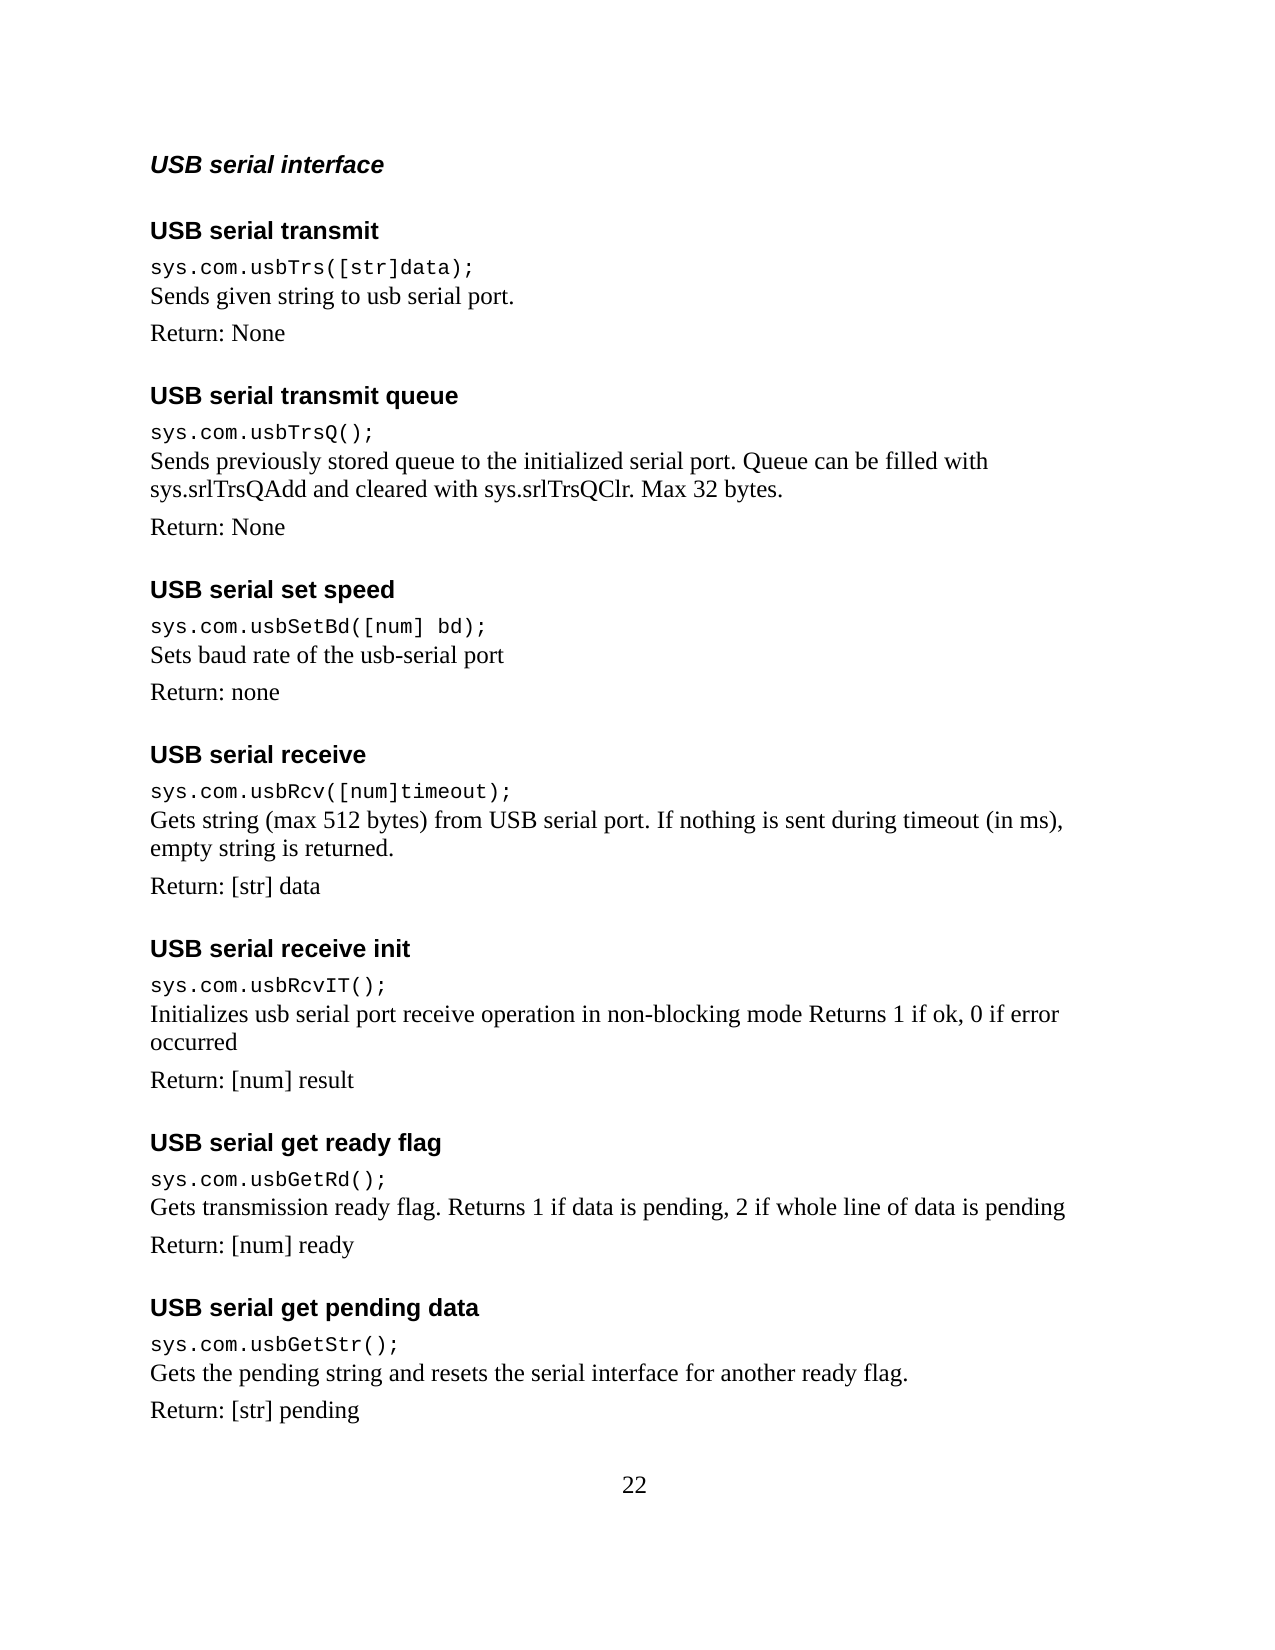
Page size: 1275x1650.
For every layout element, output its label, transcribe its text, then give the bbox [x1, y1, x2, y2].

text Return: [str] pending [150, 1395, 1125, 1424]
text sys.com.usbSetBd([num] bd); [150, 616, 1125, 640]
text Sets baud rate of the usb-serial port [150, 640, 1125, 668]
subtitle USB serial get ready flag [150, 1128, 1125, 1156]
text sys.com.usbTrs([str]data); [150, 257, 1125, 281]
text Sends given string to usb serial port. [150, 281, 1125, 309]
text sys.com.usbRcvIT(); [150, 975, 1125, 999]
text Return: None [150, 318, 1125, 347]
text sys.com.usbGetRd(); [150, 1169, 1125, 1192]
text Return: none [150, 677, 1125, 706]
subtitle USB serial receive init [150, 934, 1125, 962]
subtitle USB serial transmit queue [150, 381, 1125, 410]
text sys.com.usbGetStr(); [150, 1334, 1125, 1358]
text Gets transmission ready flag. Returns 1 if data is pending, 2 if whole line of data is pending [150, 1192, 1125, 1221]
text Gets the pending string and resets the serial interface for another ready flag. [150, 1358, 1125, 1386]
subtitle USB serial receive [150, 740, 1125, 769]
subtitle USB serial get pending data [150, 1293, 1125, 1321]
subtitle USB serial interface [150, 150, 1125, 178]
text sys.com.usbTrsQ(); [150, 422, 1125, 446]
text Return: None [150, 512, 1125, 541]
text Gets string (max 512 bytes) from USB serial port. If nothing is sent during timeout (in ms), empty string is returned. [150, 805, 1125, 862]
text Sends previously stored queue to the initialized serial port. Queue can be filled with sys.srlTrsQAdd and cleared with sys.srlTrsQClr. Max 32 bytes. [150, 446, 1125, 503]
text Return: [num] result [150, 1065, 1125, 1094]
text sys.com.usbRcv([num]timeout); [150, 781, 1125, 805]
subtitle USB serial transmit [150, 216, 1125, 244]
subtitle USB serial set speed [150, 575, 1125, 603]
text Return: [num] ready [150, 1230, 1125, 1259]
text Return: [str] data [150, 871, 1125, 900]
text Initializes usb serial port receive operation in non-blocking mode Returns 1 if ok, 0 if error occurred [150, 999, 1125, 1056]
